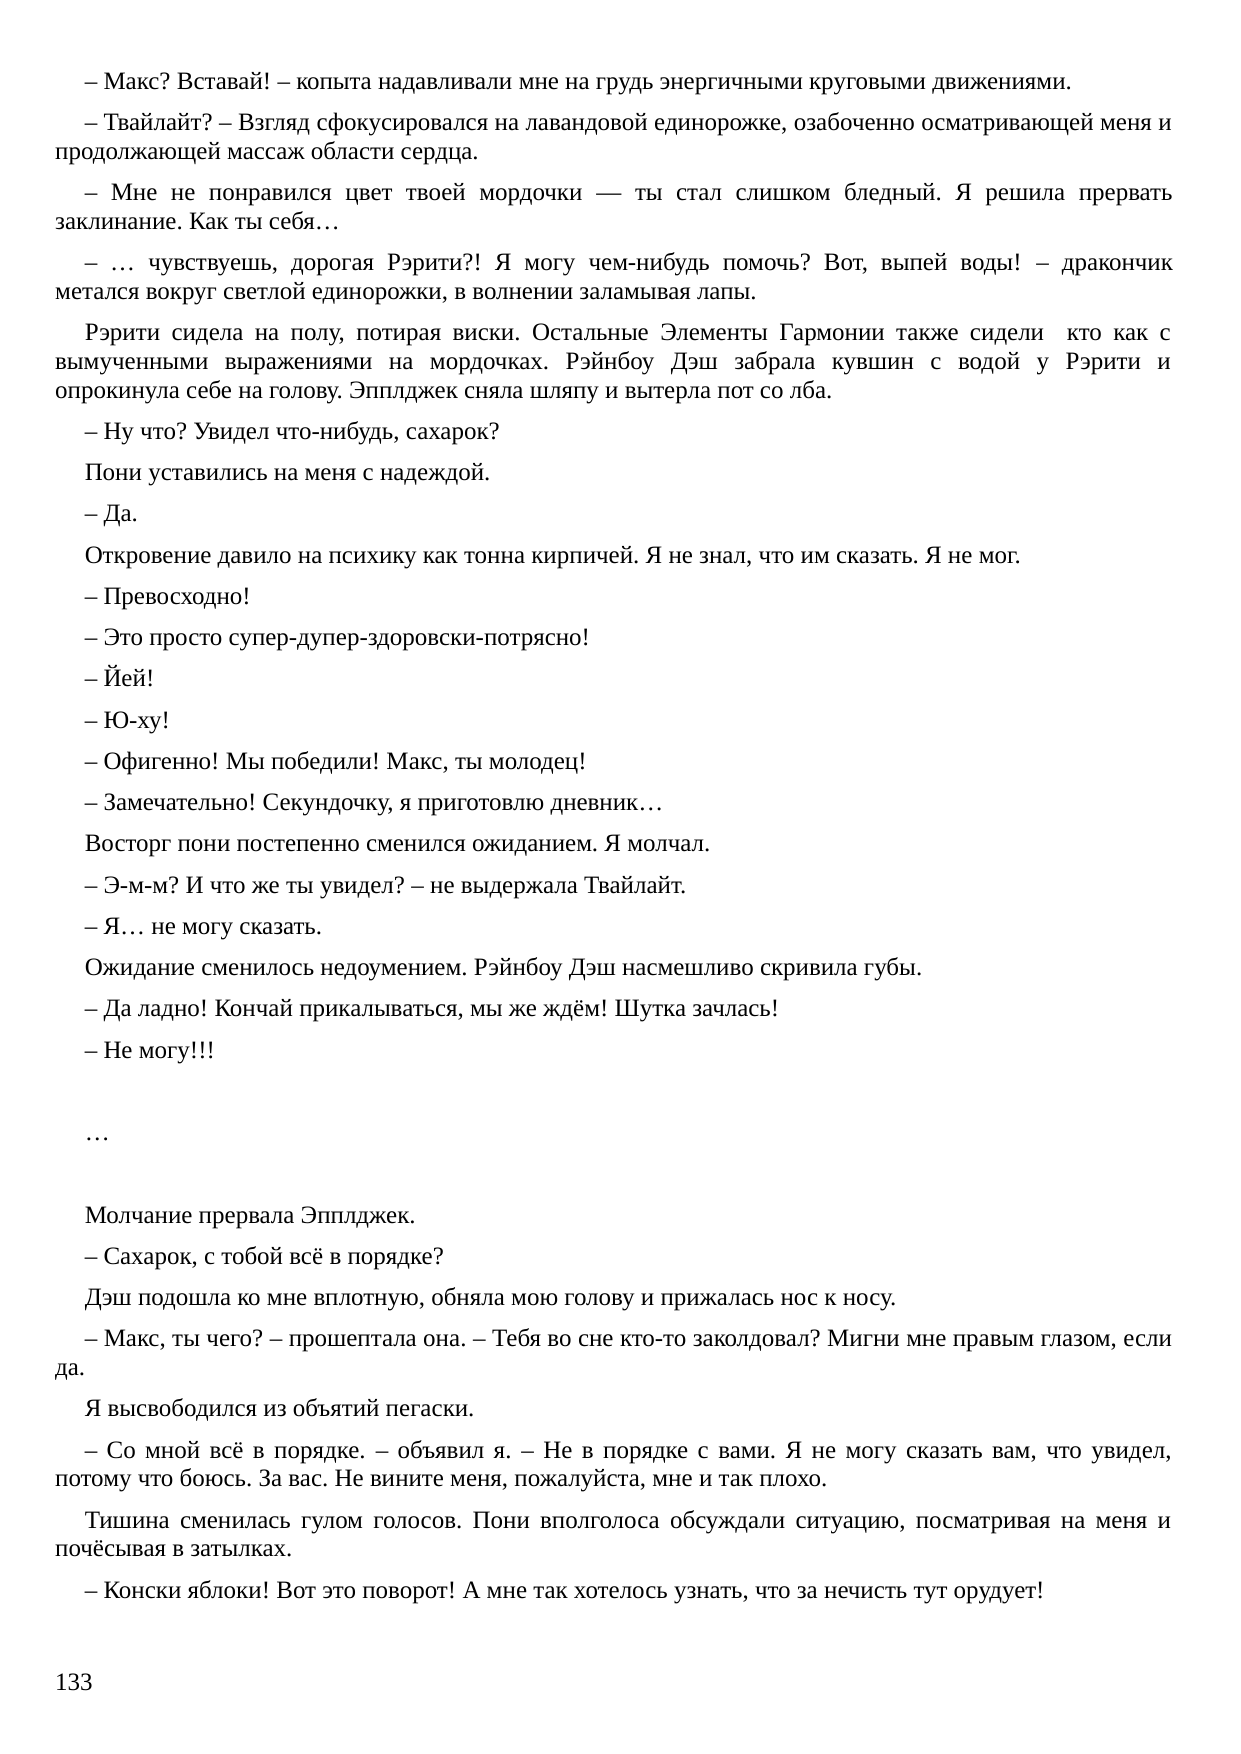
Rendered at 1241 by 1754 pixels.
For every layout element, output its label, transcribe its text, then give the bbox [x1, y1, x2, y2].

text – Офигенно! Мы победили! Макс, ты молодец! [55, 746, 1173, 775]
text Тишина сменилась гулом голосов. Пони вполголоса обсуждали ситуацию, посматривая на меня и почёсывая в затылках. [55, 1505, 1173, 1562]
text Дэш подошла ко мне вплотную, обняла мою голову и прижалась нос к носу. [55, 1282, 1173, 1311]
text – Макс, ты чего? – прошептала она. – Тебя во сне кто-то заколдовал? Мигни мне правым глазом, если да. [55, 1323, 1173, 1381]
text Пони уставились на меня с надеждой. [55, 457, 1173, 486]
text – … чувствуешь, дорогая Рэрити?! Я могу чем-нибудь помочь? Вот, выпей воды! – дракончик метался вокруг светлой единорожки, в волнении заламывая лапы. [55, 247, 1173, 305]
text – Замечательно! Секундочку, я приготовлю дневник… [55, 787, 1173, 816]
text – Да. [55, 498, 1173, 527]
text – Со мной всё в порядке. – объявил я. – Не в порядке с вами. Я не могу сказать вам, что увидел, потому что боюсь. За вас. Не вините меня, пожалуйста, мне и так плохо. [55, 1435, 1173, 1492]
text – Конски яблоки! Вот это поворот! А мне так хотелось узнать, что за нечисть тут орудует! [55, 1575, 1173, 1603]
text … [55, 1117, 1173, 1146]
text – Не могу!!! [55, 1035, 1173, 1063]
text – Ю-ху! [55, 705, 1173, 733]
text – Это просто супер-дупер-здоровски-потрясно! [55, 622, 1173, 651]
text – Мне не понравился цвет твоей мордочки — ты стал слишком бледный. Я решила прервать заклинание. Как ты себя… [55, 177, 1173, 235]
text Я высвободился из объятий пегаски. [55, 1393, 1173, 1422]
text – Сахарок, с тобой всё в порядке? [55, 1241, 1173, 1270]
text Восторг пони постепенно сменился ожиданием. Я молчал. [55, 828, 1173, 857]
text – Превосходно! [55, 581, 1173, 610]
text Откровение давило на психику как тонна кирпичей. Я не знал, что им сказать. Я не мог. [55, 540, 1173, 568]
text Ожидание сменилось недоумением. Рэйнбоу Дэш насмешливо скривила губы. [55, 952, 1173, 981]
text – Да ладно! Кончай прикалываться, мы же ждём! Шутка зачлась! [55, 993, 1173, 1022]
text – Твайлайт? – Взгляд сфокусировался на лавандовой единорожке, озабоченно осматривающей меня и продолжающей массаж области сердца. [55, 107, 1173, 165]
text – Ну что? Увидел что-нибудь, сахарок? [55, 416, 1173, 445]
text – Йей! [55, 663, 1173, 692]
text – Макс? Вставай! – копыта надавливали мне на грудь энергичными круговыми движениями. [55, 66, 1173, 95]
text Молчание прервала Эпплджек. [55, 1200, 1173, 1228]
text – Я… не могу сказать. [55, 911, 1173, 940]
text – Э-м-м? И что же ты увидел? – не выдержала Твайлайт. [55, 870, 1173, 898]
text Рэрити сидела на полу, потирая виски. Остальные Элементы Гармонии также сидели кто как с вымученными выражениями на мордочках. Рэйнбоу Дэш забрала кувшин с водой у Рэрити и опрокинула себе на голову. Эпплджек сняла шляпу и вытерла пот со лба. [55, 317, 1173, 403]
